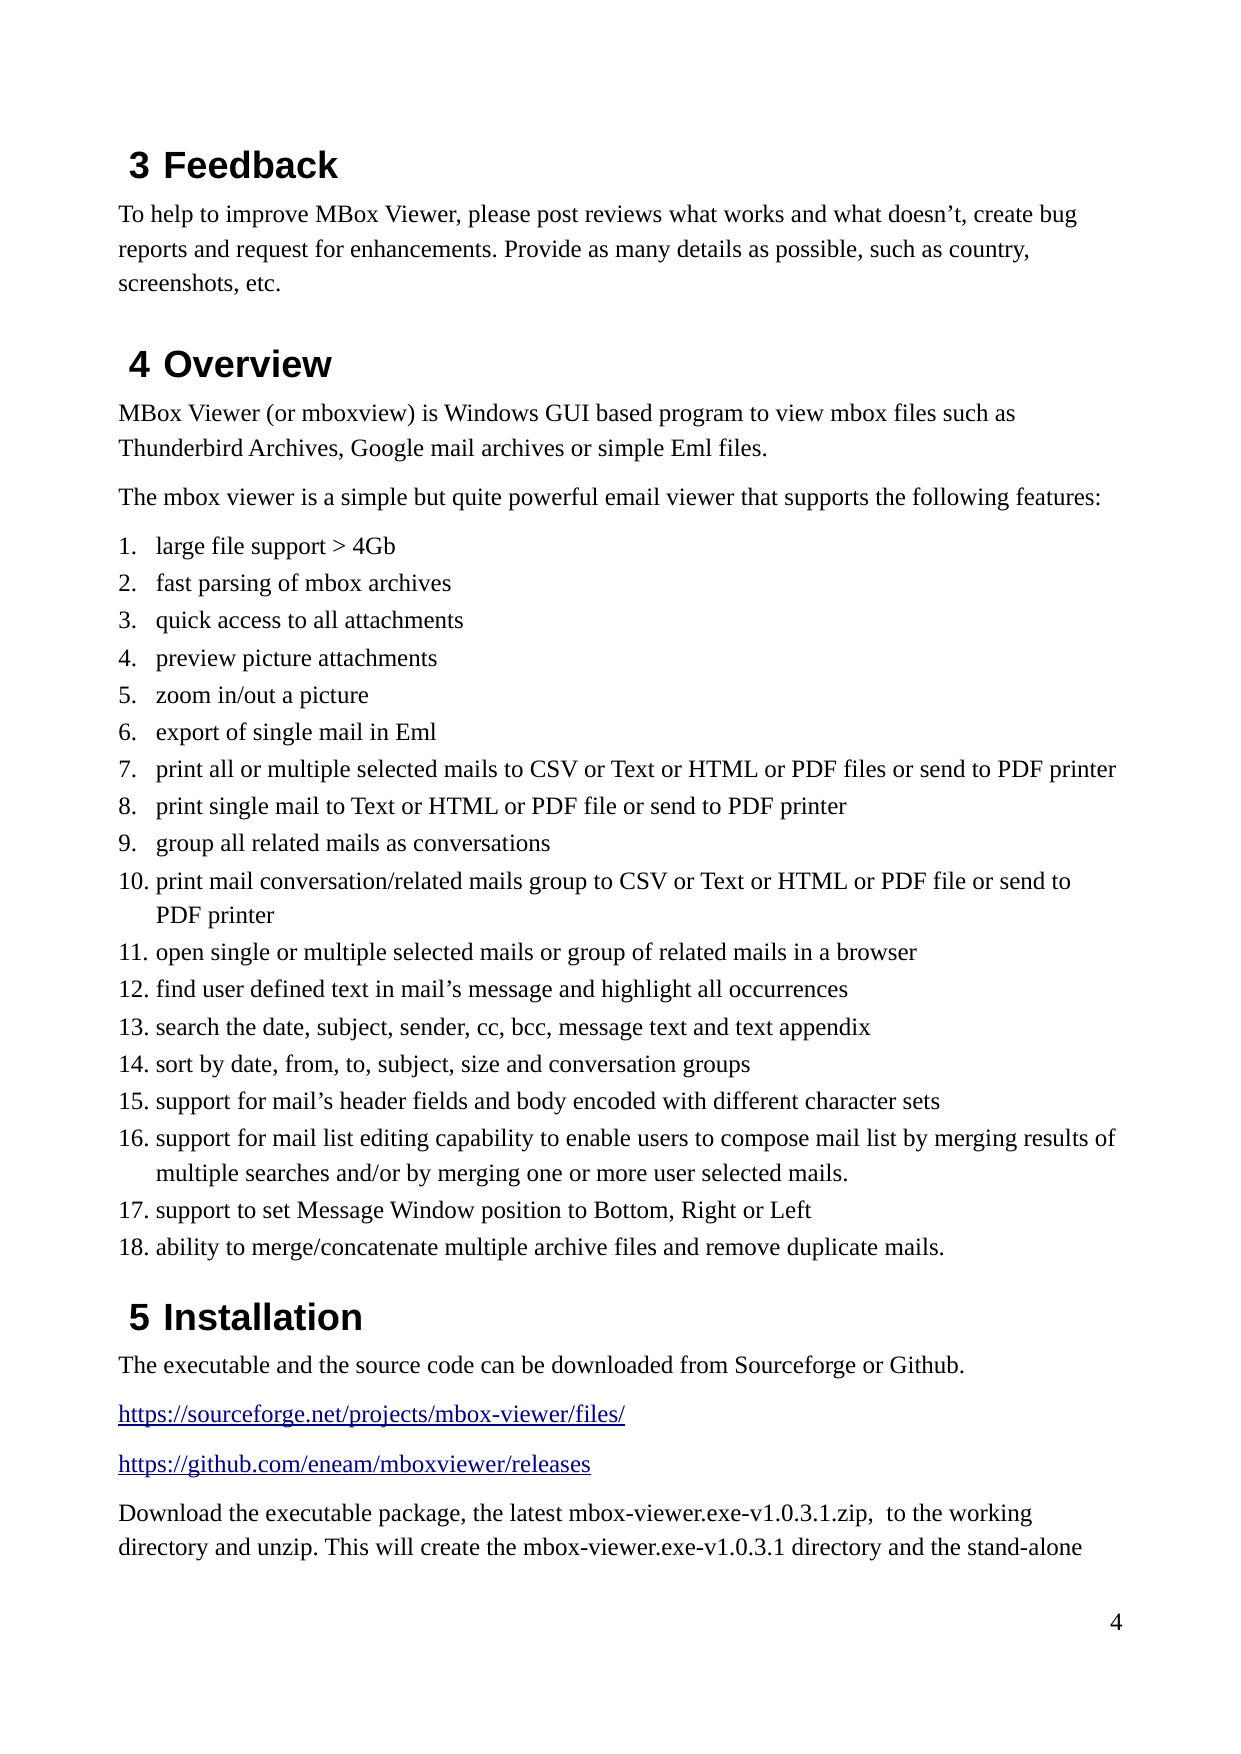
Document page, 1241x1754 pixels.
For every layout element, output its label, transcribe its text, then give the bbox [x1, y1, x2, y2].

list fast parsing of mbox archives [118, 568, 1122, 597]
text To help to improve MBox Viewer, please post reviews what works and what doesn’t, create bug reports and request for enhancements. Provide as many details as possible, such as country, screenshots, etc. [118, 199, 1122, 297]
text The executable and the source code can be downloaded from Sourceforge or Github. [118, 1351, 1122, 1379]
list large file support > 4Gb [118, 531, 1122, 560]
list open single or multiple selected mails or group of related mails in a browser [118, 937, 1122, 966]
list group all related mails as conversations [118, 828, 1122, 857]
subtitle Installation [118, 1294, 1122, 1338]
list search the date, subject, sender, cc, bcc, message text and text appendix [118, 1012, 1122, 1041]
list sort by date, from, to, subject, size and conversation groups [118, 1049, 1122, 1078]
list support to set Message Window position to Bottom, Right or Left [118, 1195, 1122, 1224]
list print mail conversation/related mails group to CSV or Text or HTML or PDF file or send to PDF printer [118, 866, 1122, 929]
text The mbox viewer is a simple but quite powerful email viewer that supports the following features: [118, 482, 1122, 511]
list preview picture attachments [118, 643, 1122, 671]
subtitle Overview [118, 342, 1122, 386]
list ability to merge/concatenate multiple archive files and remove duplicate mails. [118, 1232, 1122, 1261]
subtitle Feedback [118, 143, 1122, 187]
list export of single mail in Eml [118, 717, 1122, 746]
list print single mail to Text or HTML or PDF file or send to PDF printer [118, 791, 1122, 820]
list find user defined text in mail’s message and highlight all occurrences [118, 974, 1122, 1003]
text Download the executable package, the latest mbox-viewer.exe-v1.0.3.1.zip, to the working directory and unzip. This will create the mbox-viewer.exe-v1.0.3.1 directory and the stand-alone [118, 1498, 1122, 1561]
text MBox Viewer (or mboxview) is Windows GUI based program to view mbox files such as Thunderbird Archives, Google mail archives or simple Eml files. [118, 398, 1122, 462]
text https://sourceforge.net/projects/mbox-viewer/files/ [118, 1399, 1122, 1428]
list zoom in/out a picture [118, 680, 1122, 708]
text https://github.com/eneam/mboxviewer/releases [118, 1449, 1122, 1477]
list support for mail’s header fields and body encoded with different character sets [118, 1086, 1122, 1115]
list support for mail list editing capability to enable users to compose mail list by merging results of multiple searches and/or by merging one or more user selected mails. [118, 1123, 1122, 1187]
list quick access to all attachments [118, 605, 1122, 634]
list print all or multiple selected mails to CSV or Text or HTML or PDF files or send to PDF printer [118, 754, 1122, 783]
